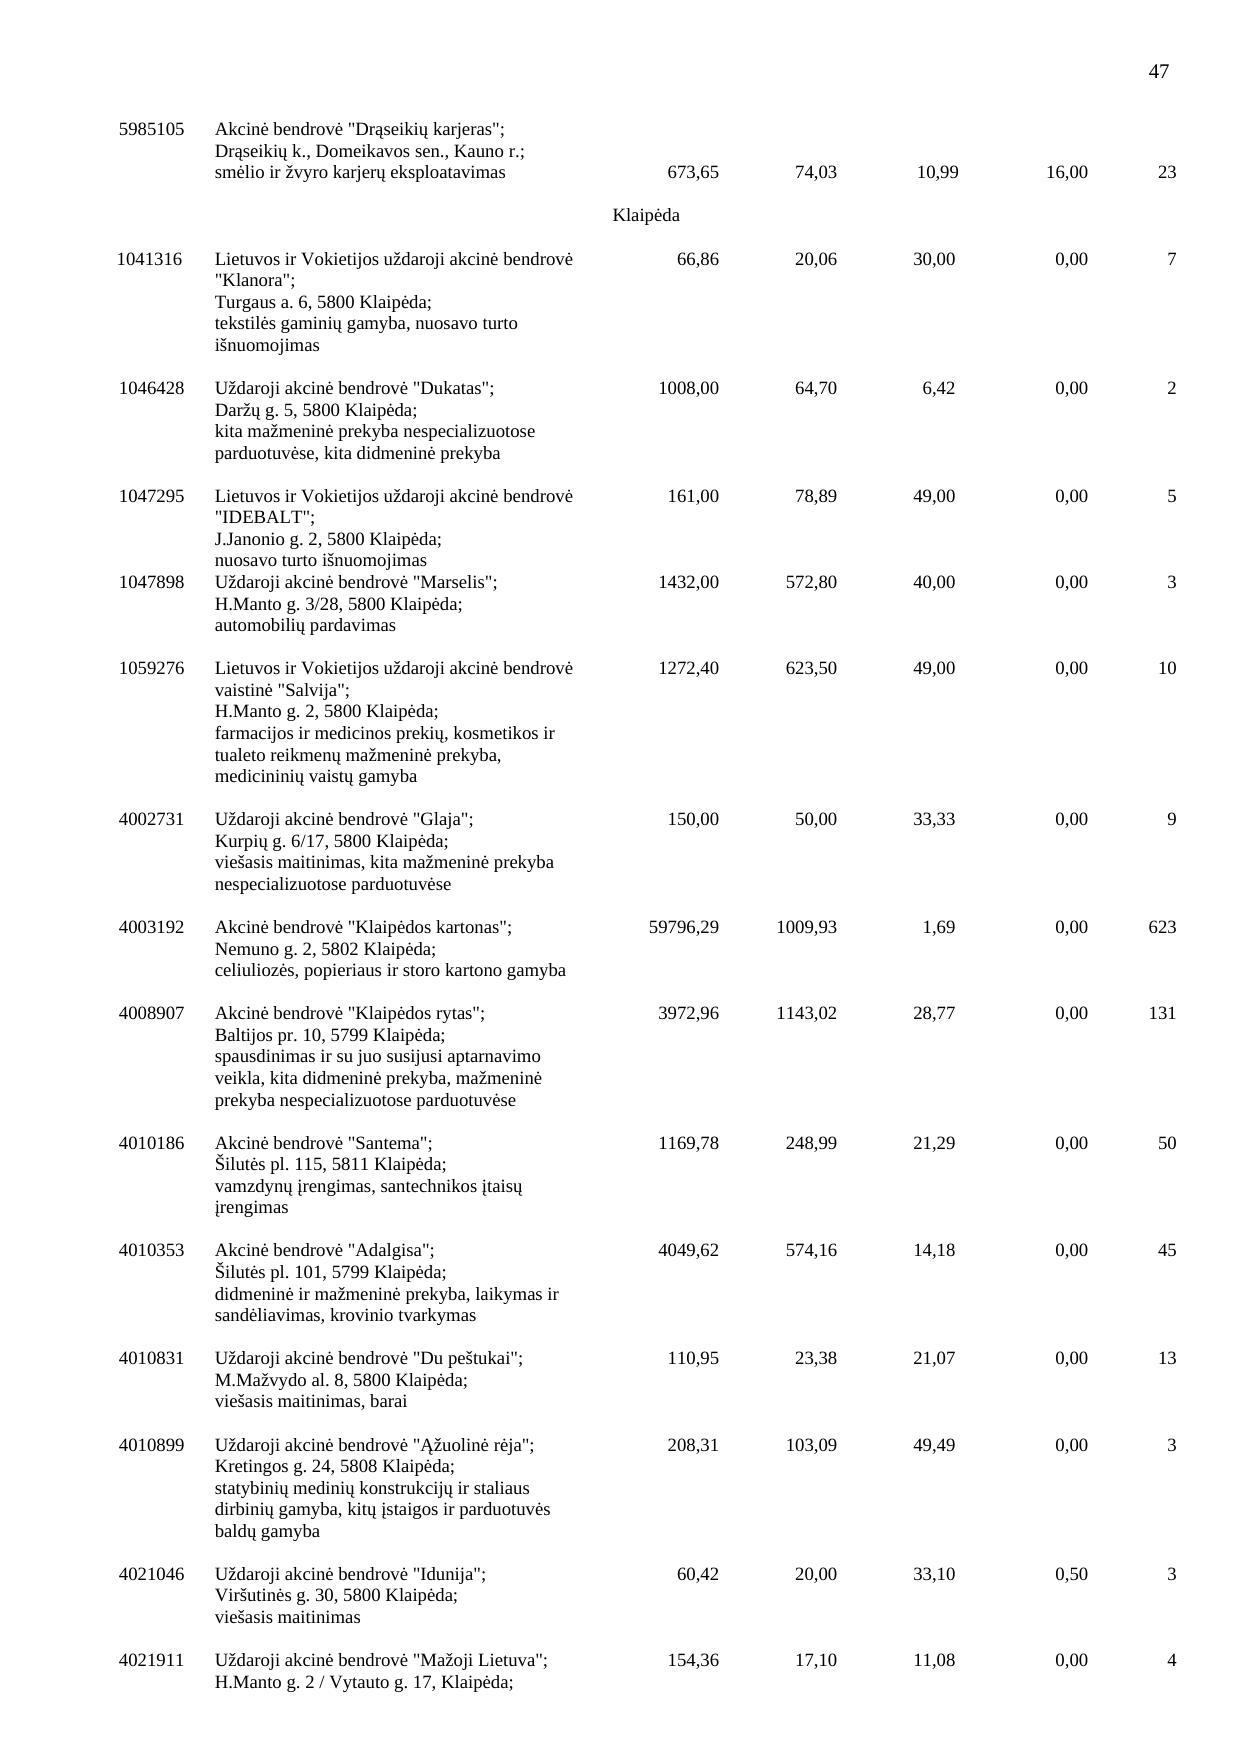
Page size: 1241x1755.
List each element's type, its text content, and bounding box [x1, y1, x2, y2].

table_cell 0,00 [971, 377, 1104, 485]
table_cell 103,09 [735, 1434, 853, 1563]
table_cell Uždaroji akcinė bendrovė "Ąžuolinė rėja"; Kretingos g. 24, 5808 Klaipėda; statybinių medinių konstrukcijų ir staliaus dirbinių gamyba, kitų įstaigos ir parduotuvės baldų gamyba [203, 1434, 602, 1563]
table_cell 60,42 [602, 1563, 735, 1649]
table_cell 64,70 [735, 377, 853, 485]
table_cell Uždaroji akcinė bendrovė "Idunija"; Viršutinės g. 30, 5800 Klaipėda; viešasis maitinimas [203, 1563, 602, 1649]
table_cell 6,42 [853, 377, 971, 485]
table_cell Uždaroji akcinė bendrovė "Mažoji Lietuva"; H.Manto g. 2 / Vytauto g. 17, Klaipėda; [203, 1649, 602, 1692]
table_cell 9 [1104, 808, 1192, 916]
table_cell 1047295 [100, 485, 203, 571]
table_cell 40,00 [853, 571, 971, 657]
table_cell 28,77 [853, 1002, 971, 1132]
table_cell 0,00 [971, 1239, 1104, 1347]
table_cell 10,99 [853, 118, 974, 204]
table_cell 16,00 [975, 118, 1104, 204]
table_cell 1047898 [100, 571, 203, 657]
table_cell 4008907 [100, 1002, 203, 1132]
table_cell 20,00 [735, 1563, 853, 1649]
table_cell 21,29 [853, 1132, 971, 1239]
table_cell 0,00 [971, 808, 1104, 916]
table_cell Akcinė bendrovė "Klaipėdos rytas"; Baltijos pr. 10, 5799 Klaipėda; spausdinimas ir su juo susijusi aptarnavimo veikla, kita didmeninė prekyba, mažmeninė prekyba nespecializuotose parduotuvėse [203, 1002, 602, 1132]
table_cell 7 [1104, 248, 1192, 377]
table_cell 1272,40 [602, 657, 735, 808]
table_cell 50,00 [735, 808, 853, 916]
table_cell 4010899 [100, 1434, 203, 1563]
table_cell 23,38 [735, 1347, 853, 1433]
table_cell 49,00 [853, 485, 971, 571]
table_cell Akcinė bendrovė "Drąseikių karjeras"; Drąseikių k., Domeikavos sen., Kauno r.; smėlio ir žvyro karjerų eksploatavimas [203, 118, 587, 204]
table_cell 4003192 [100, 916, 203, 1002]
table_cell 3 [1104, 1434, 1192, 1563]
table_cell 59796,29 [602, 916, 735, 1002]
table_cell Uždaroji akcinė bendrovė "Dukatas"; Daržų g. 5, 5800 Klaipėda; kita mažmeninė prekyba nespecializuotose parduotuvėse, kita didmeninė prekyba [203, 377, 602, 485]
table_cell 78,89 [735, 485, 853, 571]
table_cell 30,00 [853, 248, 971, 377]
table_cell 1169,78 [602, 1132, 735, 1239]
table_cell Uždaroji akcinė bendrovė "Marselis"; H.Manto g. 3/28, 5800 Klaipėda; automobilių pardavimas [203, 571, 602, 657]
table_cell 17,10 [735, 1649, 853, 1692]
table_cell 1432,00 [602, 571, 735, 657]
table_cell 0,00 [971, 916, 1104, 1002]
table_cell 1,69 [853, 916, 971, 1002]
table_cell 0,00 [971, 657, 1104, 808]
table_cell 0,00 [971, 485, 1104, 571]
table_cell Uždaroji akcinė bendrovė "Glaja"; Kurpių g. 6/17, 5800 Klaipėda; viešasis maitinimas, kita mažmeninė prekyba nespecializuotose parduotuvėse [203, 808, 602, 916]
table_cell 208,31 [602, 1434, 735, 1563]
table_cell 4010186 [100, 1132, 203, 1239]
table_cell 4021911 [100, 1649, 203, 1692]
table_cell 0,50 [971, 1563, 1104, 1649]
table_cell 3 [1104, 571, 1192, 657]
table_cell 33,10 [853, 1563, 971, 1649]
table_cell Lietuvos ir Vokietijos uždaroji akcinė bendrovė "Klanora"; Turgaus a. 6, 5800 Klaipėda; tekstilės gaminių gamyba, nuosavo turto išnuomojimas [203, 248, 602, 377]
table_cell Akcinė bendrovė "Klaipėdos kartonas"; Nemuno g. 2, 5802 Klaipėda; celiuliozės, popieriaus ir storo kartono gamyba [203, 916, 602, 1002]
table_cell Lietuvos ir Vokietijos uždaroji akcinė bendrovė "IDEBALT"; J.Janonio g. 2, 5800 Klaipėda; nuosavo turto išnuomojimas [203, 485, 602, 571]
table_cell Akcinė bendrovė "Adalgisa"; Šilutės pl. 101, 5799 Klaipėda; didmeninė ir mažmeninė prekyba, laikymas ir sandėliavimas, krovinio tvarkymas [203, 1239, 602, 1347]
table_cell 1009,93 [735, 916, 853, 1002]
table_cell 0,00 [971, 1649, 1104, 1692]
table_cell 21,07 [853, 1347, 971, 1433]
table_cell 74,03 [735, 118, 853, 204]
table_cell 14,18 [853, 1239, 971, 1347]
table_cell 3972,96 [602, 1002, 735, 1132]
table_cell 574,16 [735, 1239, 853, 1347]
table_cell 23 [1104, 118, 1192, 204]
table_cell 4021046 [100, 1563, 203, 1649]
table_cell 673,65 [587, 118, 735, 204]
table_cell 13 [1104, 1347, 1192, 1433]
table_cell 1143,02 [735, 1002, 853, 1132]
table_cell 11,08 [853, 1649, 971, 1692]
table_cell 49,00 [853, 657, 971, 808]
table_cell 0,00 [971, 1002, 1104, 1132]
table_cell 33,33 [853, 808, 971, 916]
table_cell 45 [1104, 1239, 1192, 1347]
table_cell 10 [1104, 657, 1192, 808]
table_cell 0,00 [971, 1347, 1104, 1433]
table_cell 49,49 [853, 1434, 971, 1563]
table_cell 131 [1104, 1002, 1192, 1132]
table_cell Akcinė bendrovė "Santema"; Šilutės pl. 115, 5811 Klaipėda; vamzdynų įrengimas, santechnikos įtaisų įrengimas [203, 1132, 602, 1239]
table_cell 3 [1104, 1563, 1192, 1649]
table_cell 623 [1104, 916, 1192, 1002]
table_cell 150,00 [602, 808, 735, 916]
table_cell 623,50 [735, 657, 853, 808]
table_cell 4010831 [100, 1347, 203, 1433]
table_cell 4002731 [100, 808, 203, 916]
table_cell 2 [1104, 377, 1192, 485]
table_cell 0,00 [971, 248, 1104, 377]
table_cell 4 [1104, 1649, 1192, 1692]
table_cell 0,00 [971, 1132, 1104, 1239]
table_cell 20,06 [735, 248, 853, 377]
table_cell 4049,62 [602, 1239, 735, 1347]
table_cell Klaipėda [100, 204, 1192, 247]
table_cell 4010353 [100, 1239, 203, 1347]
table_cell 1008,00 [602, 377, 735, 485]
table_cell 572,80 [735, 571, 853, 657]
table_cell 154,36 [602, 1649, 735, 1692]
table_cell 1041316 [100, 248, 203, 377]
table_cell 110,95 [602, 1347, 735, 1433]
table_cell 5985105 [100, 118, 203, 204]
table_cell Lietuvos ir Vokietijos uždaroji akcinė bendrovė vaistinė "Salvija"; H.Manto g. 2, 5800 Klaipėda; farmacijos ir medicinos prekių, kosmetikos ir tualeto reikmenų mažmeninė prekyba, medicininių vaistų gamyba [203, 657, 602, 808]
table_cell 5 [1104, 485, 1192, 571]
table_cell 50 [1104, 1132, 1192, 1239]
table_cell 0,00 [971, 1434, 1104, 1563]
table_cell 161,00 [602, 485, 735, 571]
table_cell 1046428 [100, 377, 203, 485]
table_cell 0,00 [971, 571, 1104, 657]
table_cell 66,86 [602, 248, 735, 377]
table_cell 248,99 [735, 1132, 853, 1239]
table_cell 1059276 [100, 657, 203, 808]
table_cell Uždaroji akcinė bendrovė "Du peštukai"; M.Mažvydo al. 8, 5800 Klaipėda; viešasis maitinimas, barai [203, 1347, 602, 1433]
